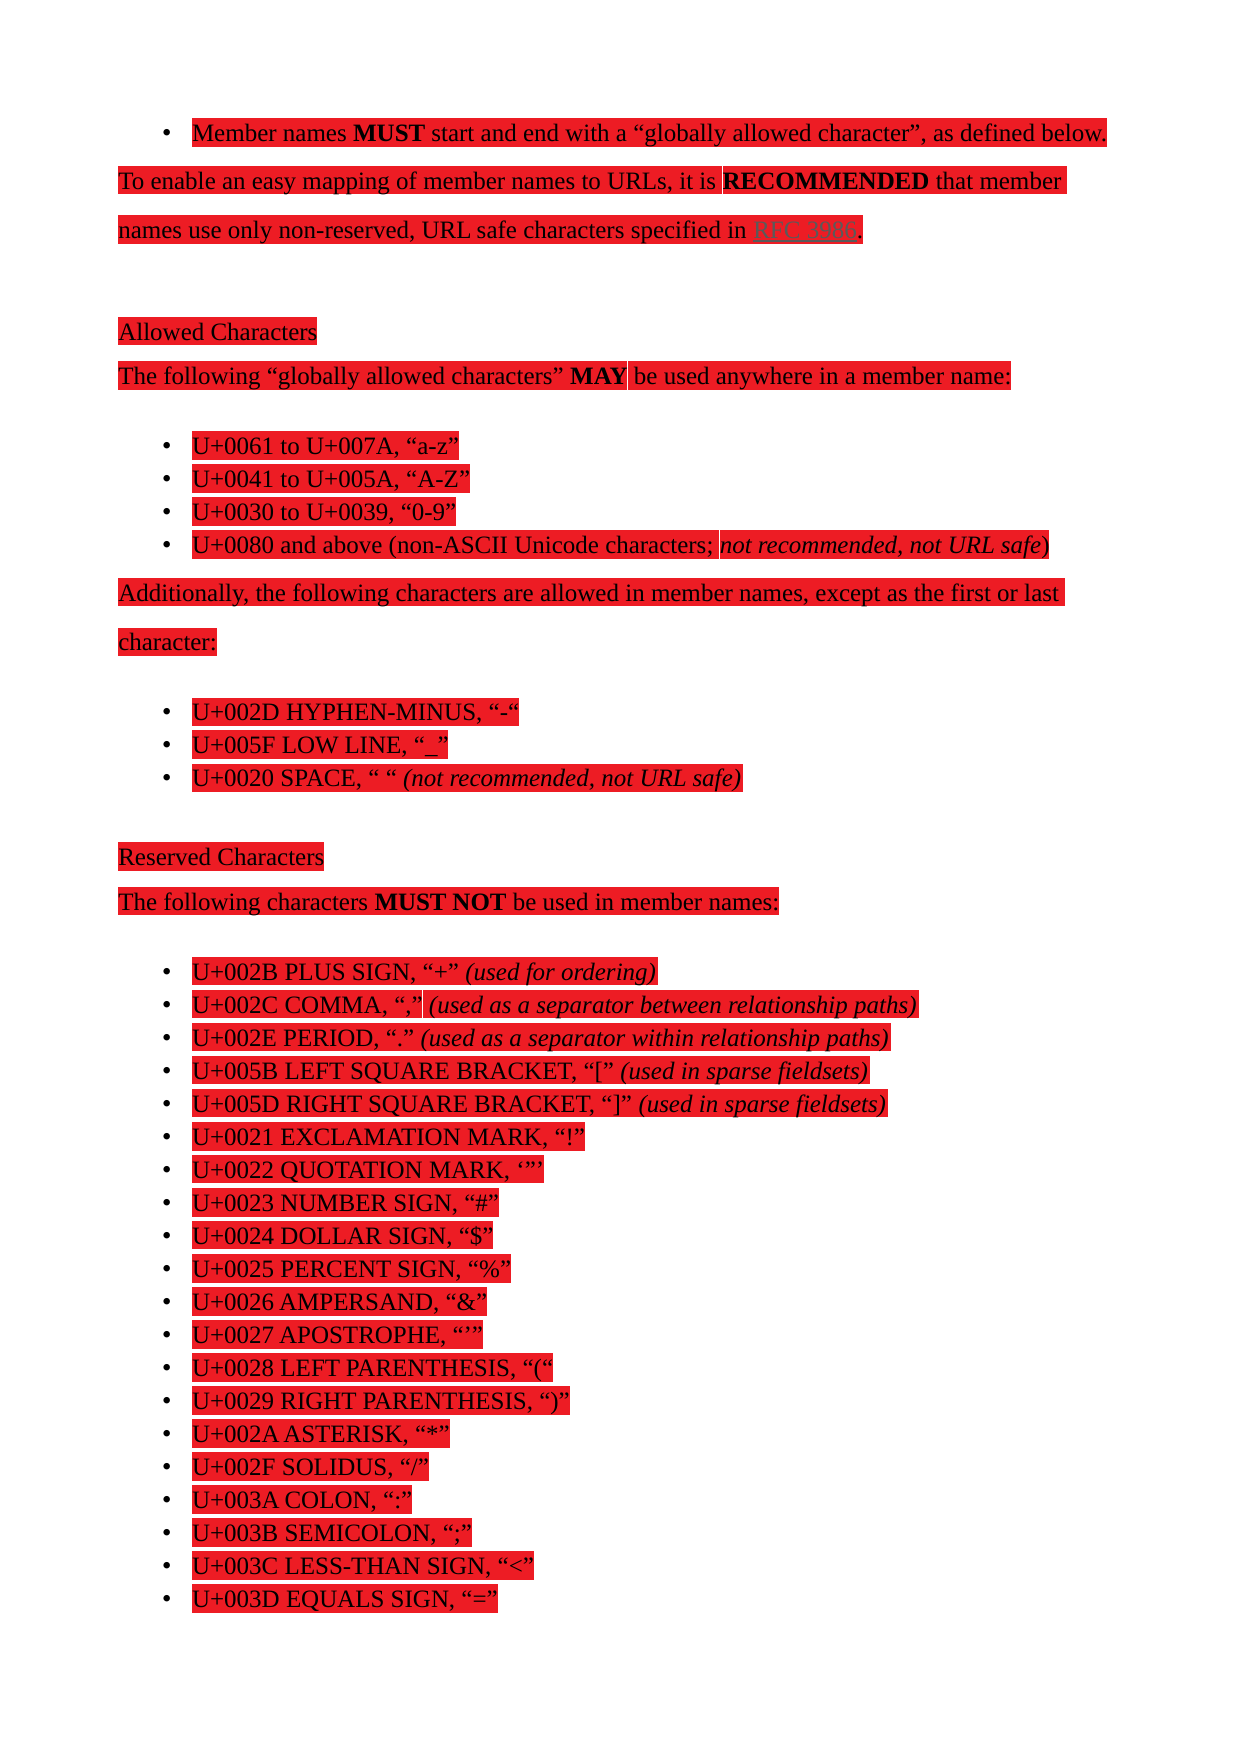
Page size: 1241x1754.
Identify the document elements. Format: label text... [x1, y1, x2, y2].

list U+002E PERIOD, “.” (used as a separator within relationship paths) [162, 1023, 1122, 1051]
list U+0026 AMPERSAND, “&” [162, 1287, 1122, 1316]
list U+003D EQUALS SIGN, “=” [162, 1584, 1122, 1613]
list U+002C COMMA, “,” (used as a separator between relationship paths) [162, 990, 1122, 1018]
list U+0023 NUMBER SIGN, “#” [162, 1188, 1122, 1217]
text The following “globally allowed characters” MAY be used anywhere in a member name: [118, 361, 1122, 390]
list U+005B LEFT SQUARE BRACKET, “[” (used in sparse fieldsets) [162, 1056, 1122, 1084]
list U+003B SEMICOLON, “;” [162, 1518, 1122, 1547]
list U+003C LESS-THAN SIGN, “<” [162, 1551, 1122, 1580]
list U+002A ASTERISK, “*” [162, 1419, 1122, 1448]
text The following characters MUST NOT be used in member names: [118, 887, 1122, 915]
list U+0061 to U+007A, “a-z” [162, 431, 1122, 460]
list U+0027 APOSTROPHE, “’” [162, 1320, 1122, 1349]
list U+0021 EXCLAMATION MARK, “!” [162, 1122, 1122, 1151]
list U+0020 SPACE, “ “ (not recommended, not URL safe) [162, 763, 1122, 792]
list U+005F LOW LINE, “_” [162, 730, 1122, 759]
list U+002B PLUS SIGN, “+” (used for ordering) [162, 957, 1122, 985]
list U+0041 to U+005A, “A-Z” [162, 464, 1122, 493]
list Member names MUST start and end with a “globally allowed character”, as defined below. [162, 118, 1122, 147]
list U+002D HYPHEN-MINUS, “-“ [162, 697, 1122, 726]
text Additionally, the following characters are allowed in member names, except as the first or last character: [118, 578, 1122, 656]
list U+0024 DOLLAR SIGN, “$” [162, 1221, 1122, 1249]
list U+005D RIGHT SQUARE BRACKET, “]” (used in sparse fieldsets) [162, 1089, 1122, 1117]
list U+0028 LEFT PARENTHESIS, “(“ [162, 1353, 1122, 1382]
list U+0030 to U+0039, “0-9” [162, 497, 1122, 526]
subtitle Reserved Characters [118, 842, 1122, 871]
list U+0025 PERCENT SIGN, “%” [162, 1254, 1122, 1283]
list U+002F SOLIDUS, “/” [162, 1452, 1122, 1481]
list U+003A COLON, “:” [162, 1485, 1122, 1514]
subtitle Allowed Characters [118, 317, 1122, 345]
list U+0029 RIGHT PARENTHESIS, “)” [162, 1386, 1122, 1415]
text To enable an easy mapping of member names to URLs, it is RECOMMENDED that member names use only non-reserved, URL safe characters specified in RFC 3986. [118, 166, 1122, 244]
list U+0080 and above (non-ASCII Unicode characters; not recommended, not URL safe) [162, 530, 1122, 559]
list U+0022 QUOTATION MARK, ‘”’ [162, 1155, 1122, 1183]
